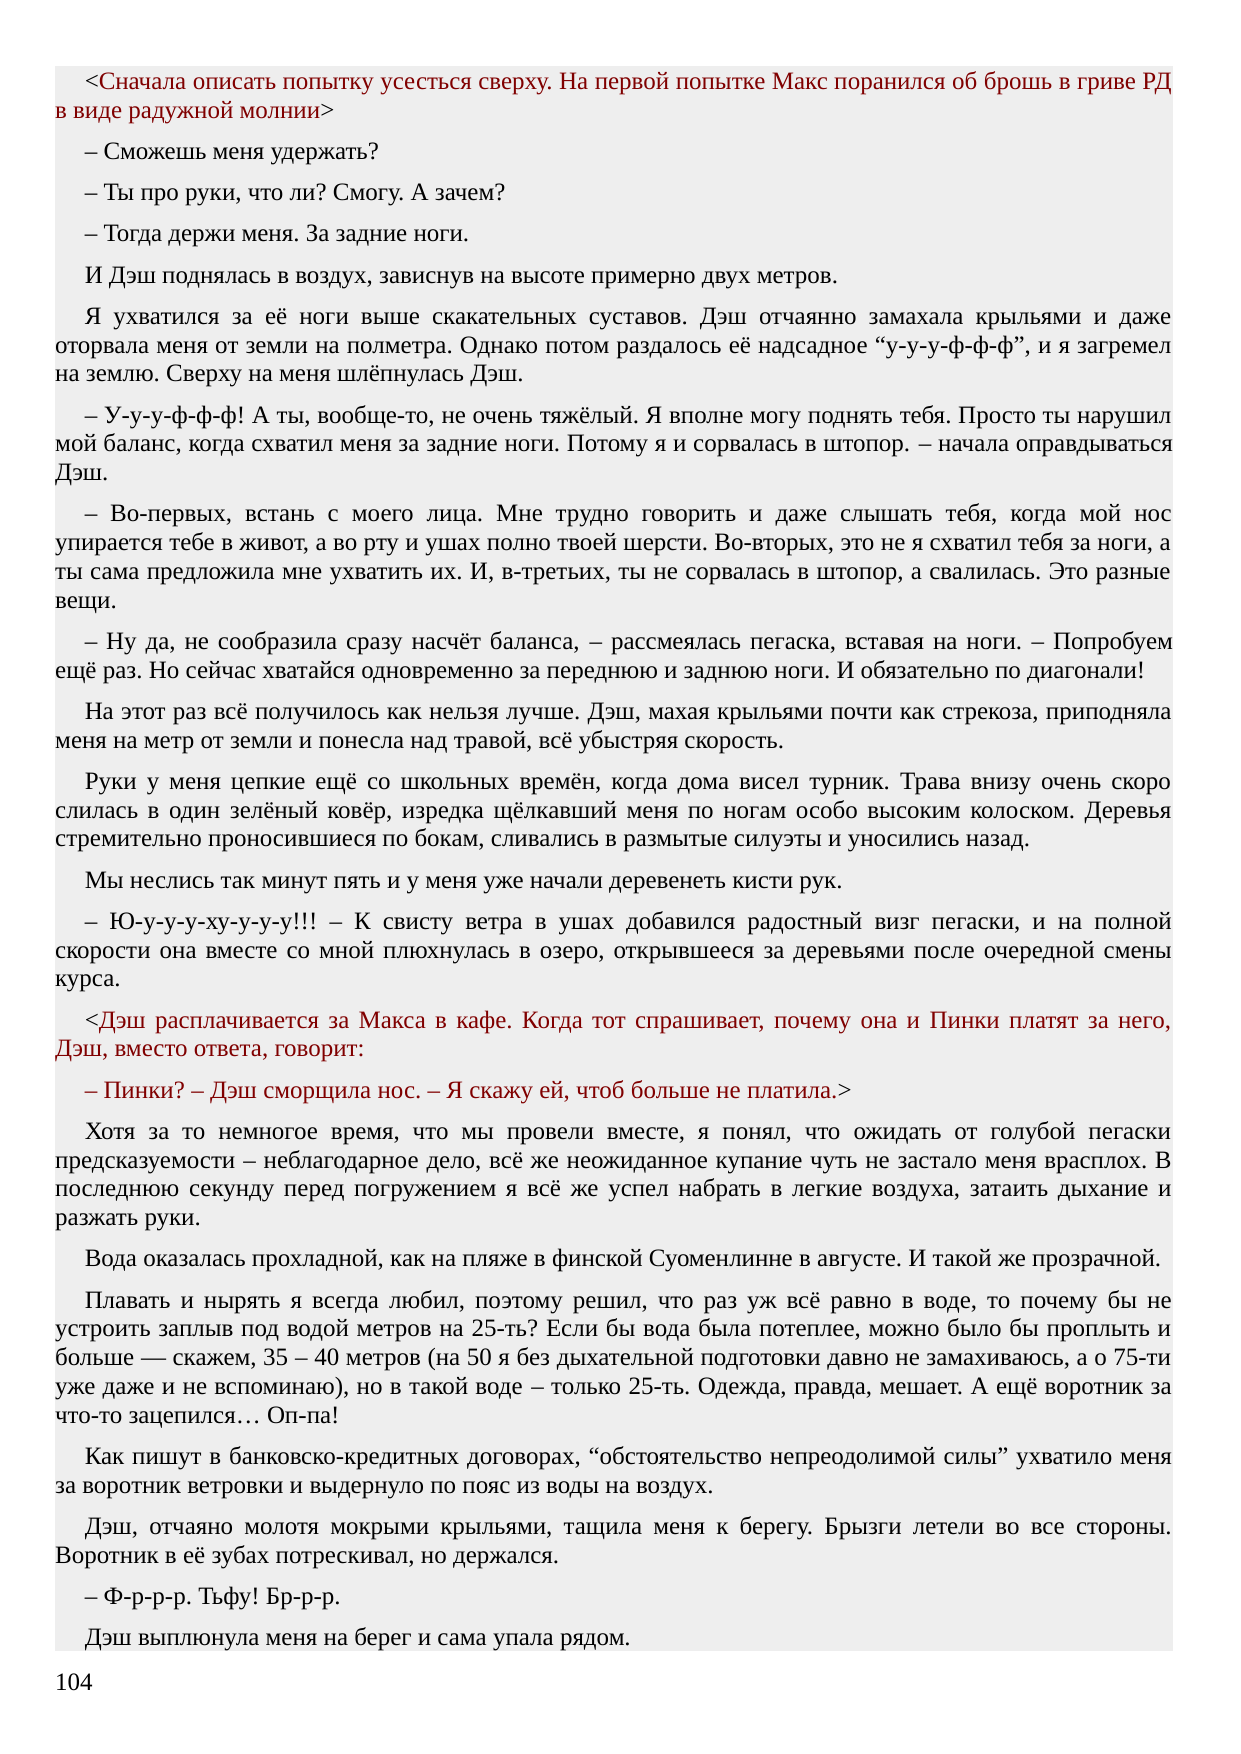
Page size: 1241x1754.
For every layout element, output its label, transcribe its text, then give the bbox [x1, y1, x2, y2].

text Хотя за то немногое время, что мы провели вместе, я понял, что ожидать от голубой пегаски предсказуемости – неблагодарное дело, всё же неожиданное купание чуть не застало меня врасплох. В последнюю секунду перед погружением я всё же успел набрать в легкие воздуха, затаить дыхание и разжать руки. [55, 1116, 1173, 1231]
text Как пишут в банковско-кредитных договорах, “обстоятельство непреодолимой силы” ухватило меня за воротник ветровки и выдернуло по пояс из воды на воздух. [55, 1441, 1173, 1498]
text Плавать и нырять я всегда любил, поэтому решил, что раз уж всё равно в воде, то почему бы не устроить заплыв под водой метров на 25-ть? Если бы вода была потеплее, можно было бы проплыть и больше — скажем, 35 – 40 метров (на 50 я без дыхательной подготовки давно не замахиваюсь, а о 75-ти уже даже и не вспоминаю), но в такой воде – только 25-ть. Одежда, правда, мешает. А ещё воротник за что-то зацепился… Оп-па! [55, 1285, 1173, 1428]
text <Дэш расплачивается за Макса в кафе. Когда тот спрашивает, почему она и Пинки платят за него, Дэш, вместо ответа, говорит: [55, 1005, 1173, 1062]
text Руки у меня цепкие ещё со школьных времён, когда дома висел турник. Трава внизу очень скоро слилась в один зелёный ковёр, изредка щёлкавший меня по ногам особо высоким колоском. Деревья стремительно проносившиеся по бокам, сливались в размытые силуэты и уносились назад. [55, 766, 1173, 852]
text И Дэш поднялась в воздух, зависнув на высоте примерно двух метров. [55, 260, 1173, 288]
text На этот раз всё получилось как нельзя лучше. Дэш, махая крыльями почти как стрекоза, приподняла меня на метр от земли и понесла над травой, всё убыстряя скорость. [55, 696, 1173, 753]
text – Ты про руки, что ли? Смогу. А зачем? [55, 177, 1173, 206]
text – У-у-у-ф-ф-ф! А ты, вообще-то, не очень тяжёлый. Я вполне могу поднять тебя. Просто ты нарушил мой баланс, когда схватил меня за задние ноги. Потому я и сорвалась в штопор. – начала оправдываться Дэш. [55, 400, 1173, 486]
text – Сможешь меня удержать? [55, 136, 1173, 165]
text Вода оказалась прохладной, как на пляже в финской Суоменлинне в августе. И такой же прозрачной. [55, 1243, 1173, 1272]
text <Cначала описать попытку усесться сверху. На первой попытке Макс поранился об брошь в гриве РД в виде радужной молнии> [55, 66, 1173, 123]
text Дэш, отчаяно молотя мокрыми крыльями, тащила меня к берегу. Брызги летели во все стороны. Воротник в её зубах потрескивал, но держался. [55, 1511, 1173, 1568]
text – Во-первых, встань с моего лица. Мне трудно говорить и даже слышать тебя, когда мой нос упирается тебе в живот, а во рту и ушах полно твоей шерсти. Во-вторых, это не я схватил тебя за ноги, а ты сама предложила мне ухватить их. И, в-третьих, ты не сорвалась в штопор, а свалилась. Это разные вещи. [55, 498, 1173, 613]
text – Ю-у-у-у-ху-у-у-у!!! – К свисту ветра в ушах добавился радостный визг пегаски, и на полной скорости она вместе со мной плюхнулась в озеро, открывшееся за деревьями после очередной смены курса. [55, 906, 1173, 992]
text Я ухватился за её ноги выше скакательных суставов. Дэш отчаянно замахала крыльями и даже оторвала меня от земли на полметра. Однако потом раздалось её надсадное “у-у-у-ф-ф-ф”, и я загремел на землю. Сверху на меня шлёпнулась Дэш. [55, 301, 1173, 387]
text – Тогда держи меня. За задние ноги. [55, 218, 1173, 247]
text Дэш выплюнула меня на берег и сама упала рядом. [55, 1622, 1173, 1651]
text Мы неслись так минут пять и у меня уже начали деревенеть кисти рук. [55, 865, 1173, 893]
text – Ф-р-р-р. Тьфу! Бр-р-р. [55, 1581, 1173, 1610]
text – Пинки? – Дэш сморщила нос. – Я скажу ей, чтоб больше не платила.> [55, 1075, 1173, 1103]
text – Ну да, не сообразила сразу насчёт баланса, – рассмеялась пегаска, вставая на ноги. – Попробуем ещё раз. Но сейчас хватайся одновременно за переднюю и заднюю ноги. И обязательно по диагонали! [55, 626, 1173, 683]
